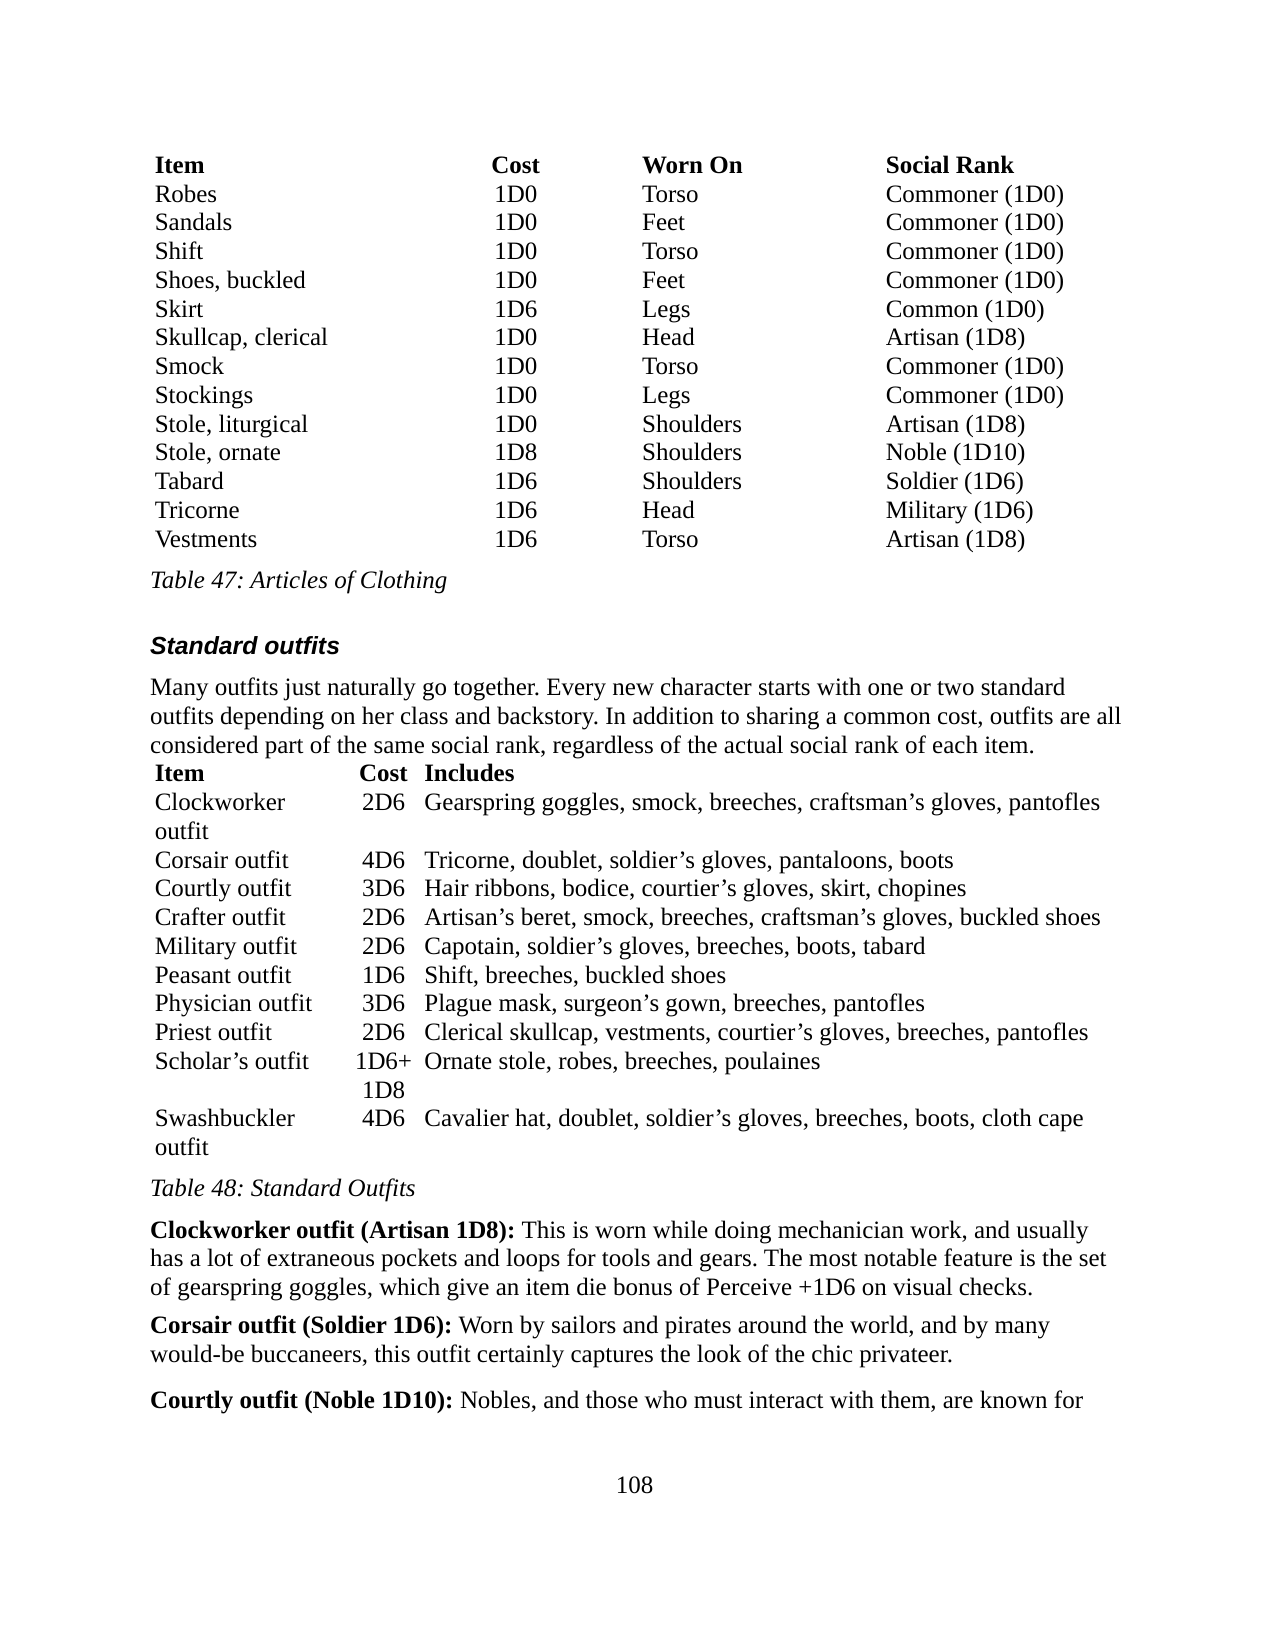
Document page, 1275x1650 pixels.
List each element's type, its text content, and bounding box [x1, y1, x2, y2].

table_cell Clerical skullcap, vestments, courtier’s gloves, breeches, pantofles [420, 1017, 1125, 1046]
table_cell Tricorne [150, 495, 394, 524]
table_cell Priest outfit [150, 1017, 347, 1046]
table_cell Corsair outfit [150, 845, 347, 873]
table_cell Courtly outfit [150, 874, 347, 902]
table_cell Commoner (1D0) [881, 236, 1125, 265]
table_header Social Rank [881, 150, 1125, 179]
table_cell 2D6 [347, 787, 419, 845]
table_cell Stockings [150, 380, 394, 409]
table_cell Sandals [150, 208, 394, 236]
table_cell Commoner (1D0) [881, 351, 1125, 380]
table_cell Artisan (1D8) [881, 323, 1125, 351]
table_cell Feet [638, 208, 881, 236]
table_cell Artisan’s beret, smock, breeches, craftsman’s gloves, buckled shoes [420, 902, 1125, 931]
table_cell 3D6 [347, 989, 419, 1017]
table_cell Shoes, buckled [150, 265, 394, 294]
table_cell Skullcap, clerical [150, 323, 394, 351]
table_cell 1D0 [394, 351, 637, 380]
table_cell Commoner (1D0) [881, 380, 1125, 409]
subtitle Standard outfits [150, 631, 1125, 660]
table_cell Artisan (1D8) [881, 524, 1125, 552]
table_cell 1D6 [394, 495, 637, 524]
table_cell 1D6+1D8 [347, 1046, 419, 1103]
table_header Cost [394, 150, 637, 179]
table_cell Shoulders [638, 438, 881, 466]
table_cell Torso [638, 179, 881, 207]
table_cell Military outfit [150, 931, 347, 960]
text Clockworker outfit (Artisan 1D8): This is worn while doing mechanician work, and usually has a lot of extraneous pockets and loops for tools and gears. The most notable feature is the set of gearspring goggles, which give an item die bonus of Perceive +1D6 on visual checks. [150, 1215, 1125, 1301]
table_cell 1D6 [347, 960, 419, 988]
table_cell Peasant outfit [150, 960, 347, 988]
table_cell Plague mask, surgeon’s gown, breeches, pantofles [420, 989, 1125, 1017]
table_cell Common (1D0) [881, 294, 1125, 322]
table_cell 4D6 [347, 1104, 419, 1161]
table_cell 1D6 [394, 524, 637, 552]
table_header Worn On [638, 150, 881, 179]
table_cell 1D6 [394, 466, 637, 495]
text Corsair outfit (Soldier 1D6): Worn by sailors and pirates around the world, and by many would-be buccaneers, this outfit certainly captures the look of the chic privateer. [150, 1310, 1125, 1367]
table_cell Legs [638, 380, 881, 409]
table_cell Skirt [150, 294, 394, 322]
table_cell 2D6 [347, 902, 419, 931]
table_cell Cavalier hat, doublet, soldier’s gloves, breeches, boots, cloth cape [420, 1104, 1125, 1161]
table_cell Hair ribbons, bodice, courtier’s gloves, skirt, chopines [420, 874, 1125, 902]
table_cell Shoulders [638, 409, 881, 437]
table_cell 2D6 [347, 931, 419, 960]
table_cell Commoner (1D0) [881, 179, 1125, 207]
table_cell Stole, liturgical [150, 409, 394, 437]
table_cell Legs [638, 294, 881, 322]
table_cell Shoulders [638, 466, 881, 495]
table_cell Torso [638, 351, 881, 380]
table_cell Smock [150, 351, 394, 380]
table_cell Tricorne, doublet, soldier’s gloves, pantaloons, boots [420, 845, 1125, 873]
table_cell 3D6 [347, 874, 419, 902]
table_cell Vestments [150, 524, 394, 552]
table_header Item [150, 759, 347, 787]
table_cell Robes [150, 179, 394, 207]
table_header Item [150, 150, 394, 179]
table_cell 1D8 [394, 438, 637, 466]
table_cell Soldier (1D6) [881, 466, 1125, 495]
text Many outfits just naturally go together. Every new character starts with one or two standard outfits depending on her class and backstory. In addition to sharing a common cost, outfits are all considered part of the same social rank, regardless of the actual social rank of each item. [150, 672, 1125, 758]
table_header Cost [347, 759, 419, 787]
table_cell Capotain, soldier’s gloves, breeches, boots, tabard [420, 931, 1125, 960]
table_cell Physician outfit [150, 989, 347, 1017]
table_cell 1D0 [394, 179, 637, 207]
table_cell Commoner (1D0) [881, 265, 1125, 294]
table_cell 1D0 [394, 380, 637, 409]
table_cell Head [638, 323, 881, 351]
table_cell Torso [638, 524, 881, 552]
text Table 48: Standard Outfits [150, 1173, 1125, 1202]
table_cell Clockworker outfit [150, 787, 347, 845]
table_cell Tabard [150, 466, 394, 495]
table_cell Scholar’s outfit [150, 1046, 347, 1103]
table_cell Shift [150, 236, 394, 265]
table_cell Torso [638, 236, 881, 265]
table_cell Commoner (1D0) [881, 208, 1125, 236]
table_cell 1D6 [394, 294, 637, 322]
text Courtly outfit (Noble 1D10): Nobles, and those who must interact with them, are known for [150, 1385, 1125, 1414]
table_cell Gearspring goggles, smock, breeches, craftsman’s gloves, pantofles [420, 787, 1125, 845]
table_cell 1D0 [394, 236, 637, 265]
table_cell Crafter outfit [150, 902, 347, 931]
table_cell Head [638, 495, 881, 524]
table_cell 4D6 [347, 845, 419, 873]
table_cell Shift, breeches, buckled shoes [420, 960, 1125, 988]
table_cell 1D0 [394, 208, 637, 236]
table_cell Feet [638, 265, 881, 294]
table_cell 1D0 [394, 409, 637, 437]
table_cell 1D0 [394, 265, 637, 294]
table_header Includes [420, 759, 1125, 787]
table_cell Military (1D6) [881, 495, 1125, 524]
table_cell 2D6 [347, 1017, 419, 1046]
table_cell Stole, ornate [150, 438, 394, 466]
table_cell Swashbuckler outfit [150, 1104, 347, 1161]
table_cell 1D0 [394, 323, 637, 351]
table_cell Noble (1D10) [881, 438, 1125, 466]
table_cell Ornate stole, robes, breeches, poulaines [420, 1046, 1125, 1103]
text Table 47: Articles of Clothing [150, 565, 1125, 594]
table_cell Artisan (1D8) [881, 409, 1125, 437]
